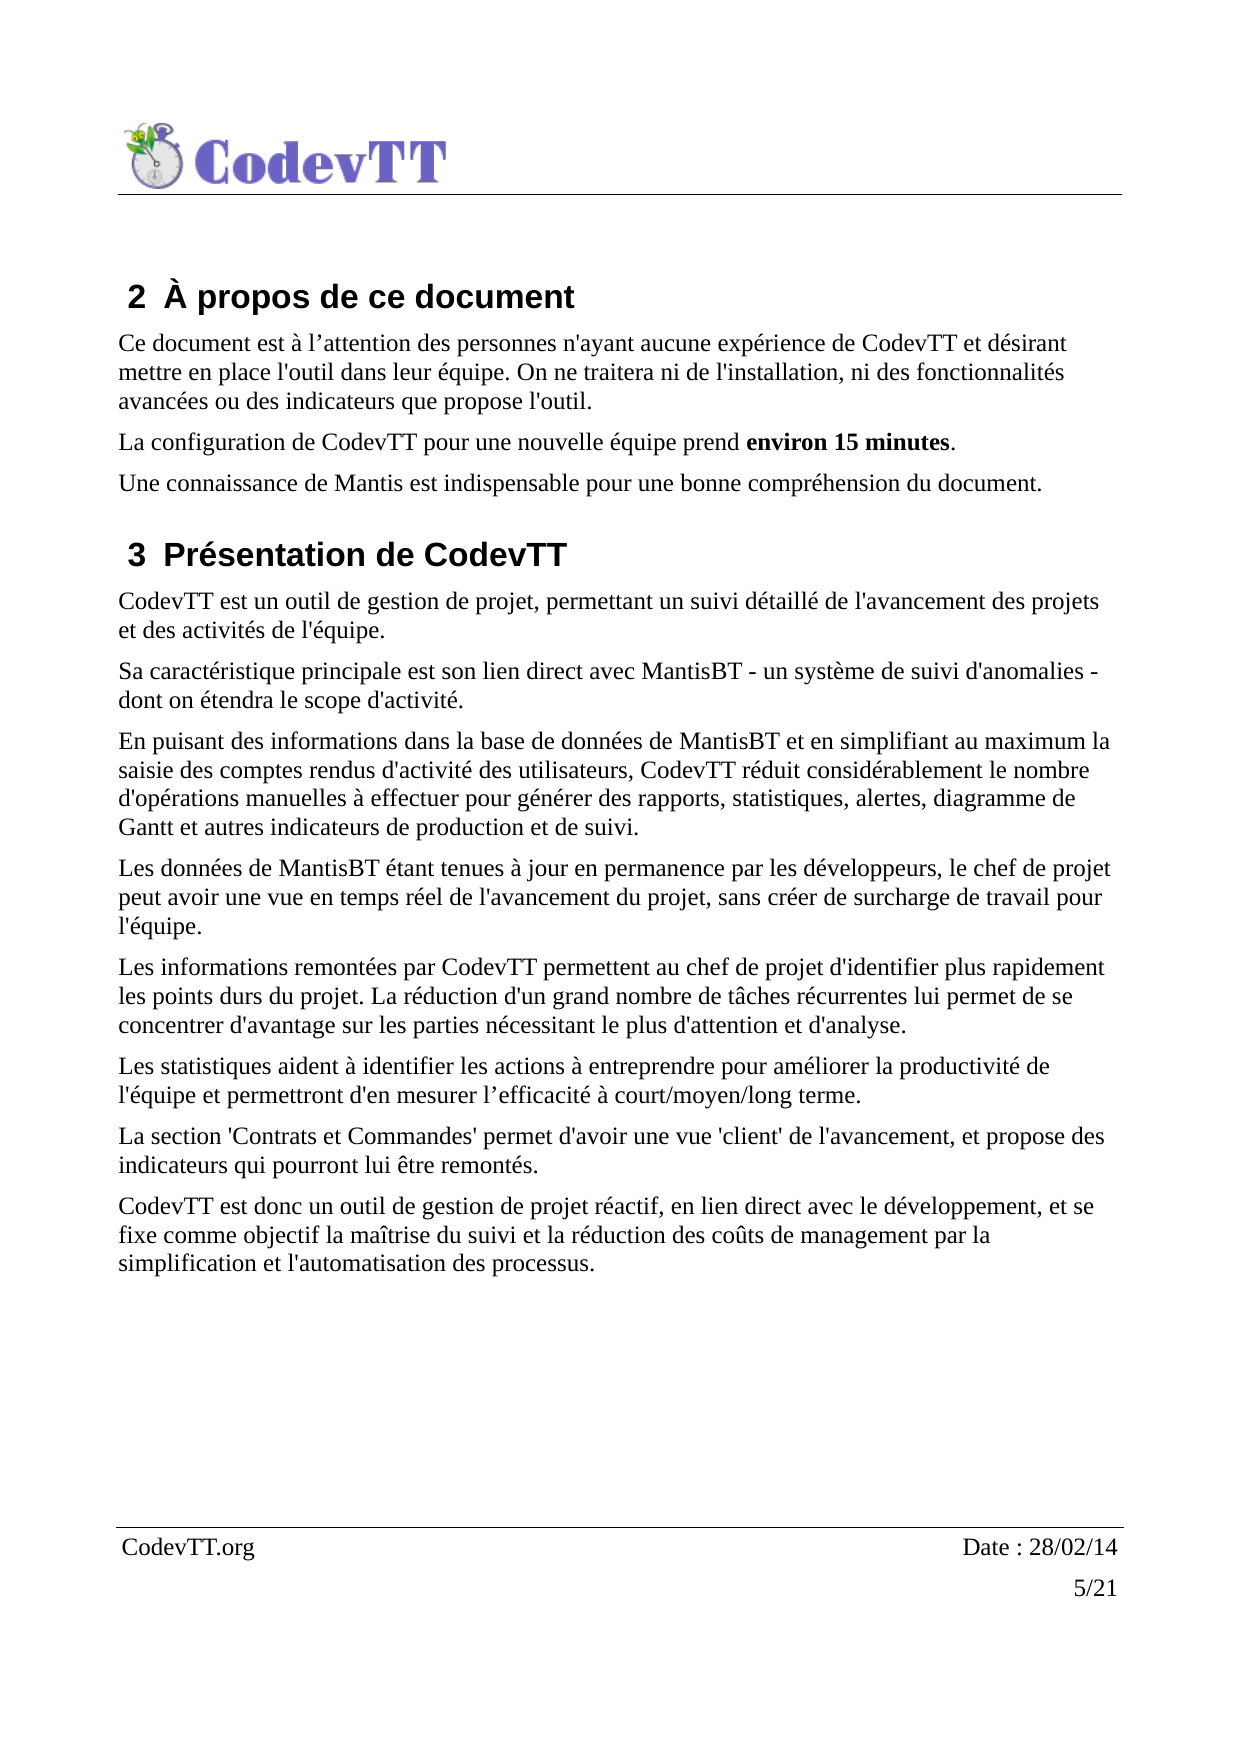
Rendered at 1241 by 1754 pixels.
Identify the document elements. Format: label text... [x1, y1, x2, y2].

text Ce document est à l’attention des personnes n'ayant aucune expérience de CodevTT et désirant mettre en place l'outil dans leur équipe. On ne traitera ni de l'installation, ni des fonctionnalités avancées ou des indicateurs que propose l'outil. [118, 328, 1122, 415]
text CodevTT est donc un outil de gestion de projet réactif, en lien direct avec le développement, et se fixe comme objectif la maîtrise du suivi et la réduction des coûts de management par la simplification et l'automatisation des processus. [118, 1191, 1122, 1277]
text La configuration de CodevTT pour une nouvelle équipe prend environ 15 minutes. [118, 427, 1122, 456]
subtitle Présentation de CodevTT [118, 535, 1122, 573]
text Les données de MantisBT étant tenues à jour en permanence par les développeurs, le chef de projet peut avoir une vue en temps réel de l'avancement du projet, sans créer de surcharge de travail pour l'équipe. [118, 853, 1122, 940]
text Une connaissance de Mantis est indispensable pour une bonne compréhension du document. [118, 468, 1122, 497]
subtitle À propos de ce document [118, 277, 1122, 316]
text La section 'Contrats et Commandes' permet d'avoir une vue 'client' de l'avancement, et propose des indicateurs qui pourront lui être remontés. [118, 1121, 1122, 1178]
text Les statistiques aident à identifier les actions à entreprendre pour améliorer la productivité de l'équipe et permettront d'en mesurer l’efficacité à court/moyen/long terme. [118, 1051, 1122, 1108]
text Les informations remontées par CodevTT permettent au chef de projet d'identifier plus rapidement les points durs du projet. La réduction d'un grand nombre de tâches récurrentes lui permet de se concentrer d'avantage sur les parties nécessitant le plus d'attention et d'analyse. [118, 952, 1122, 1038]
text CodevTT est un outil de gestion de projet, permettant un suivi détaillé de l'avancement des projets et des activités de l'équipe. [118, 586, 1122, 643]
text Sa caractéristique principale est son lien direct avec MantisBT - un système de suivi d'anomalies - dont on étendra le scope d'activité. [118, 656, 1122, 713]
text En puisant des informations dans la base de données de MantisBT et en simplifiant au maximum la saisie des comptes rendus d'activité des utilisateurs, CodevTT réduit considérablement le nombre d'opérations manuelles à effectuer pour générer des rapports, statistiques, alertes, diagramme de Gantt et autres indicateurs de production et de suivi. [118, 726, 1122, 841]
picture [123, 123, 447, 189]
